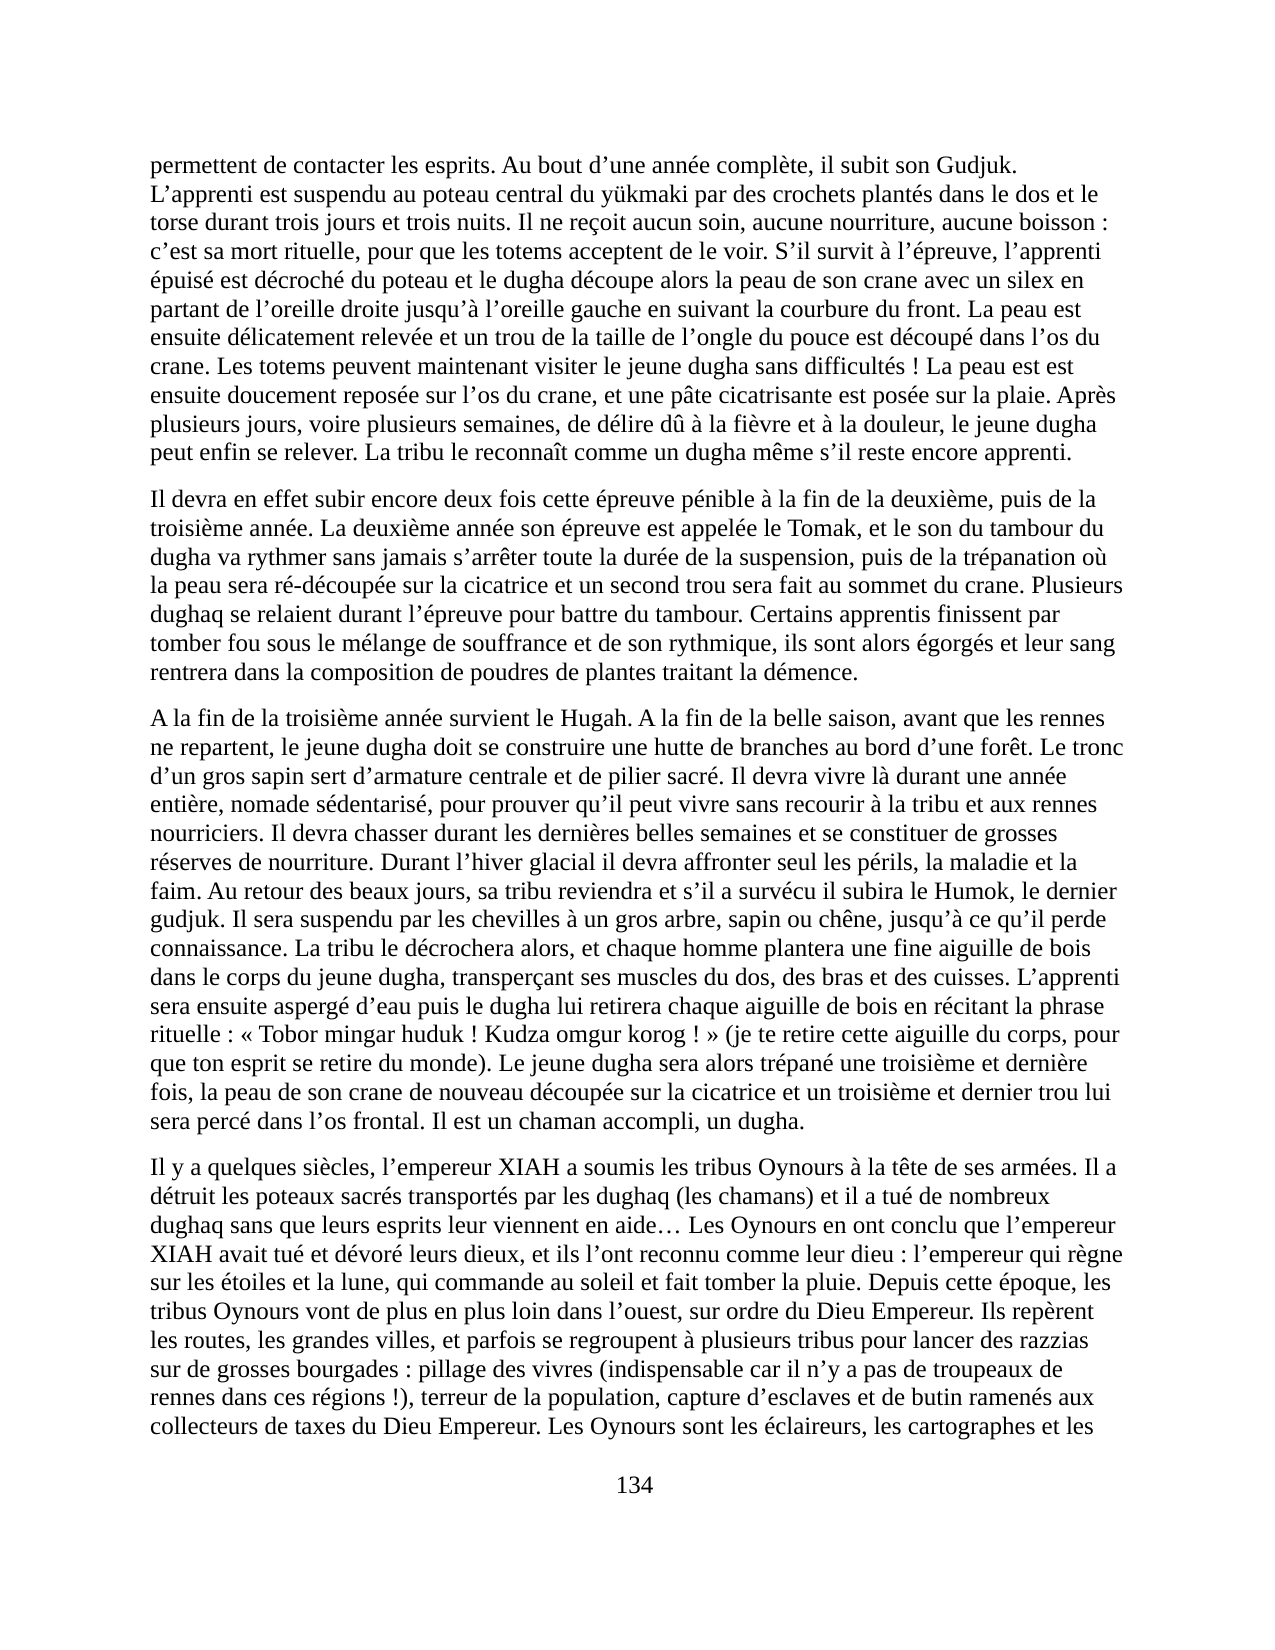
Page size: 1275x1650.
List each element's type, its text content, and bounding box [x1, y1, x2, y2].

text permettent de contacter les esprits. Au bout d’une année complète, il subit son Gudjuk. L’apprenti est suspendu au poteau central du yükmaki par des crochets plantés dans le dos et le torse durant trois jours et trois nuits. Il ne reçoit aucun soin, aucune nourriture, aucune boisson : c’est sa mort rituelle, pour que les totems acceptent de le voir. S’il survit à l’épreuve, l’apprenti épuisé est décroché du poteau et le dugha découpe alors la peau de son crane avec un silex en partant de l’oreille droite jusqu’à l’oreille gauche en suivant la courbure du front. La peau est ensuite délicatement relevée et un trou de la taille de l’ongle du pouce est découpé dans l’os du crane. Les totems peuvent maintenant visiter le jeune dugha sans difficultés ! La peau est est ensuite doucement reposée sur l’os du crane, et une pâte cicatrisante est posée sur la plaie. Après plusieurs jours, voire plusieurs semaines, de délire dû à la fièvre et à la douleur, le jeune dugha peut enfin se relever. La tribu le reconnaît comme un dugha même s’il reste encore apprenti. [150, 150, 1125, 466]
text Il devra en effet subir encore deux fois cette épreuve pénible à la fin de la deuxième, puis de la troisième année. La deuxième année son épreuve est appelée le Tomak, et le son du tambour du dugha va rythmer sans jamais s’arrêter toute la durée de la suspension, puis de la trépanation où la peau sera ré-découpée sur la cicatrice et un second trou sera fait au sommet du crane. Plusieurs dughaq se relaient durant l’épreuve pour battre du tambour. Certains apprentis finissent par tomber fou sous le mélange de souffrance et de son rythmique, ils sont alors égorgés et leur sang rentrera dans la composition de poudres de plantes traitant la démence. [150, 484, 1125, 685]
text Il y a quelques siècles, l’empereur XIAH a soumis les tribus Oynours à la tête de ses armées. Il a détruit les poteaux sacrés transportés par les dughaq (les chamans) et il a tué de nombreux dughaq sans que leurs esprits leur viennent en aide…​ Les Oynours en ont conclu que l’empereur XIAH avait tué et dévoré leurs dieux, et ils l’ont reconnu comme leur dieu : l’empereur qui règne sur les étoiles et la lune, qui commande au soleil et fait tomber la pluie. Depuis cette époque, les tribus Oynours vont de plus en plus loin dans l’ouest, sur ordre du Dieu Empereur. Ils repèrent les routes, les grandes villes, et parfois se regroupent à plusieurs tribus pour lancer des razzias sur de grosses bourgades : pillage des vivres (indispensable car il n’y a pas de troupeaux de rennes dans ces régions !), terreur de la population, capture d’esclaves et de butin ramenés aux collecteurs de taxes du Dieu Empereur. Les Oynours sont les éclaireurs, les cartographes et les [150, 1152, 1125, 1440]
text A la fin de la troisième année survient le Hugah. A la fin de la belle saison, avant que les rennes ne repartent, le jeune dugha doit se construire une hutte de branches au bord d’une forêt. Le tronc d’un gros sapin sert d’armature centrale et de pilier sacré. Il devra vivre là durant une année entière, nomade sédentarisé, pour prouver qu’il peut vivre sans recourir à la tribu et aux rennes nourriciers. Il devra chasser durant les dernières belles semaines et se constituer de grosses réserves de nourriture. Durant l’hiver glacial il devra affronter seul les périls, la maladie et la faim. Au retour des beaux jours, sa tribu reviendra et s’il a survécu il subira le Humok, le dernier gudjuk. Il sera suspendu par les chevilles à un gros arbre, sapin ou chêne, jusqu’à ce qu’il perde connaissance. La tribu le décrochera alors, et chaque homme plantera une fine aiguille de bois dans le corps du jeune dugha, transperçant ses muscles du dos, des bras et des cuisses. L’apprenti sera ensuite aspergé d’eau puis le dugha lui retirera chaque aiguille de bois en récitant la phrase rituelle : « Tobor mingar huduk ! Kudza omgur korog ! » (je te retire cette aiguille du corps, pour que ton esprit se retire du monde). Le jeune dugha sera alors trépané une troisième et dernière fois, la peau de son crane de nouveau découpée sur la cicatrice et un troisième et dernier trou lui sera percé dans l’os frontal. Il est un chaman accompli, un dugha. [150, 703, 1125, 1134]
